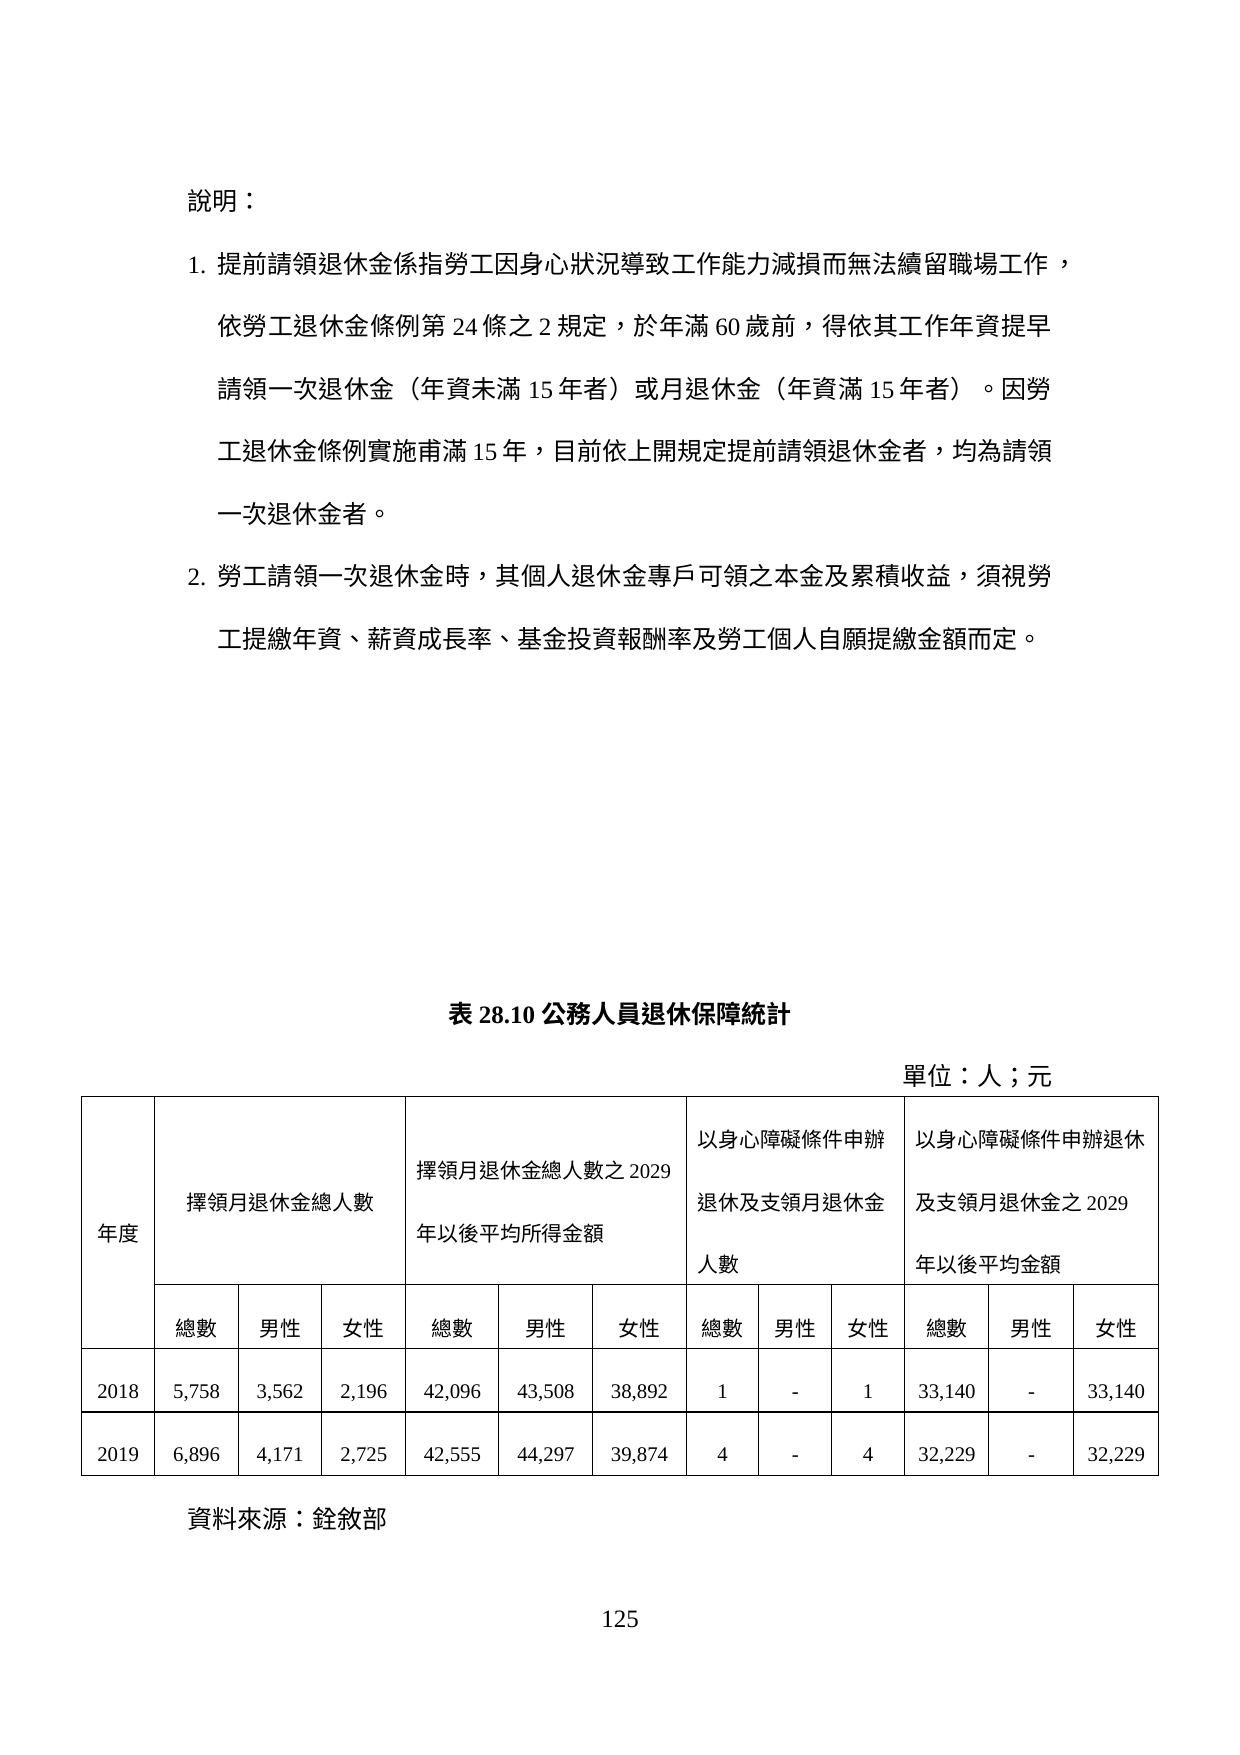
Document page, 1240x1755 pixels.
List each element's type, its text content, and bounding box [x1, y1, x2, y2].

table_cell 1 [832, 1349, 904, 1411]
table_cell 4 [687, 1413, 758, 1475]
table_cell 1 [687, 1349, 758, 1411]
table_cell 2,725 [322, 1413, 405, 1475]
table_cell 總數 [406, 1285, 498, 1348]
table_cell 4,171 [239, 1413, 321, 1475]
table_header 年度 [82, 1097, 154, 1348]
table_header 擇領月退休金總人數 [155, 1097, 405, 1284]
table_cell 33,140 [905, 1349, 988, 1411]
table_cell 總數 [155, 1285, 238, 1348]
text 資料來源：銓敘部 [187, 1476, 1052, 1538]
subtitle 表28.10 公務人員退休保障統計 [187, 971, 1052, 1033]
table_cell 2018 [82, 1349, 154, 1411]
table_cell 男性 [499, 1285, 592, 1348]
text 說明： [187, 158, 1052, 221]
table_cell - [759, 1413, 831, 1475]
table_cell 43,508 [499, 1349, 592, 1411]
table_cell 38,892 [593, 1349, 686, 1411]
table_cell 42,096 [406, 1349, 498, 1411]
table_cell 44,297 [499, 1413, 592, 1475]
table_cell 5,758 [155, 1349, 238, 1411]
table_cell 4 [832, 1413, 904, 1475]
table_cell 男性 [759, 1285, 831, 1348]
table_cell 男性 [989, 1285, 1073, 1348]
table_header 以身心障礙條件申辦退休及支領月退休金人數 [687, 1097, 904, 1284]
table_cell - [989, 1349, 1073, 1411]
table_cell 女性 [1074, 1285, 1158, 1348]
table_cell 32,229 [1074, 1413, 1158, 1475]
table_cell 男性 [239, 1285, 321, 1348]
text 單位：人；元 [187, 1033, 1052, 1096]
table_cell 女性 [832, 1285, 904, 1348]
table_cell 2,196 [322, 1349, 405, 1411]
table_cell - [989, 1413, 1073, 1475]
table_cell 女性 [322, 1285, 405, 1348]
table_header 以身心障礙條件申辦退休及支領月退休金之2029年以後平均金額 [905, 1097, 1158, 1284]
table_header 擇領月退休金總人數之2029年以後平均所得金額 [406, 1097, 686, 1284]
table_cell 39,874 [593, 1413, 686, 1475]
table_cell 總數 [687, 1285, 758, 1348]
table_cell 6,896 [155, 1413, 238, 1475]
list 提前請領退休金係指勞工因身心狀況導致工作能力減損而無法續留職場工作，依勞工退休金條例第24條之2規定，於年滿60歲前，得依其工作年資提早請領一次退休金（年資未滿15年者）或月退休金（年資滿15年者）。因勞工退休金條例實施甫滿15年，目前依上開規定提前請領退休金者，均為請領一次退休金者。 [187, 221, 1052, 533]
table_cell 3,562 [239, 1349, 321, 1411]
table_cell 女性 [593, 1285, 686, 1348]
table_cell 32,229 [905, 1413, 988, 1475]
list 勞工請領一次退休金時，其個人退休金專戶可領之本金及累積收益，須視勞工提繳年資、薪資成長率、基金投資報酬率及勞工個人自願提繳金額而定。 [187, 533, 1052, 658]
table_cell 42,555 [406, 1413, 498, 1475]
table_cell 總數 [905, 1285, 988, 1348]
table_cell 33,140 [1074, 1349, 1158, 1411]
table_cell - [759, 1349, 831, 1411]
table_cell 2019 [82, 1413, 154, 1475]
